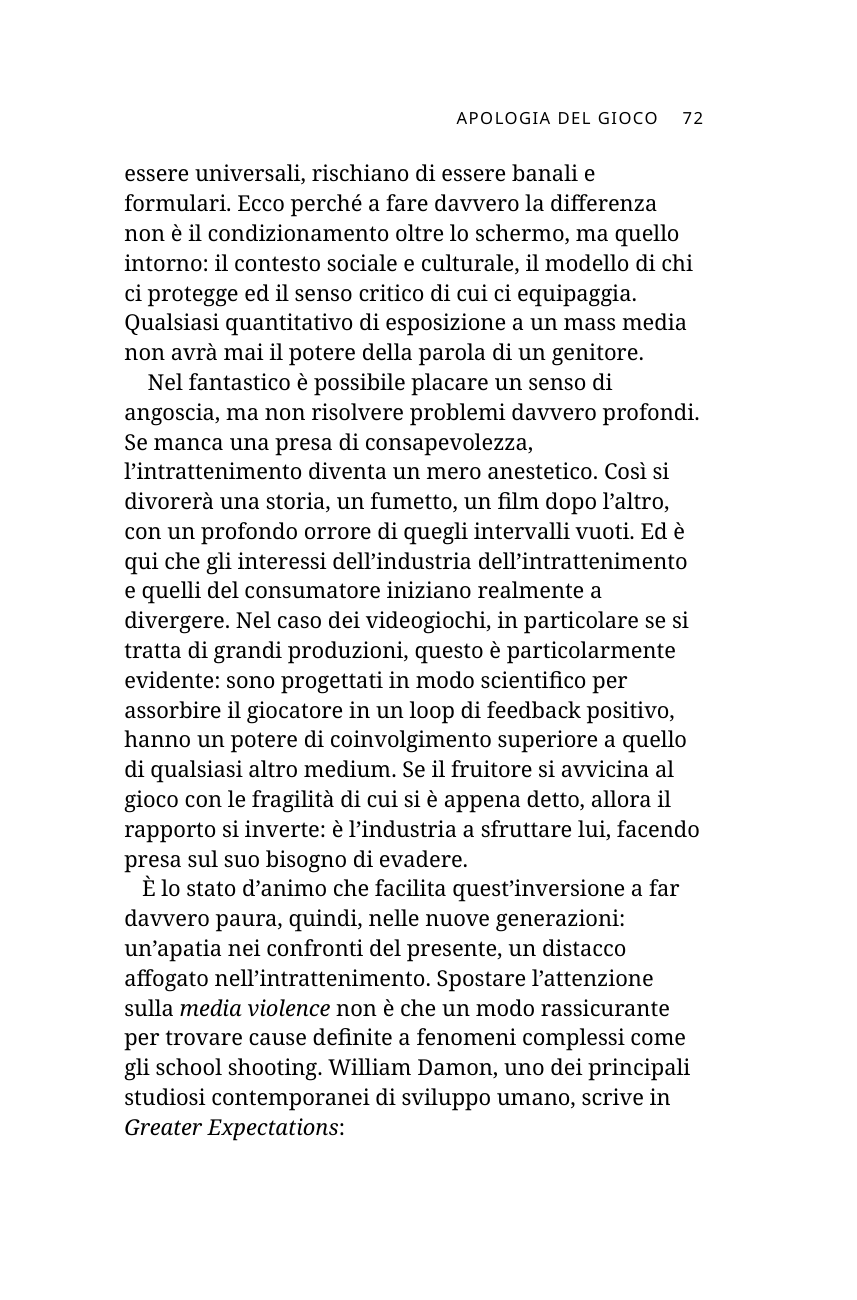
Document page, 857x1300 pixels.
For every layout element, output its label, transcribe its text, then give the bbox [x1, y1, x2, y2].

text È lo stato d’animo che facilita quest’inversione a far davvero paura, quindi, nelle nuove generazioni: un’apatia nei confronti del presente, un distacco affogato nell’intrattenimento. Spostare l’attenzione sulla media violence non è che un modo rassicurante per trovare cause definite a fenomeni complessi come gli school shooting. William Damon, uno dei principali studiosi contemporanei di sviluppo umano, scrive in Greater Expectations: [124, 873, 703, 1142]
text Nel fantastico è possibile placare un senso di angoscia, ma non risolvere problemi davvero profondi. Se manca una presa di consapevolezza, l’intrattenimento diventa un mero anestetico. Così si divorerà una storia, un fumetto, un film dopo l’altro, con un profondo orrore di quegli intervalli vuoti. Ed è qui che gli interessi dell’industria dell’intrattenimento e quelli del consumatore iniziano realmente a divergere. Nel caso dei videogiochi, in particolare se si tratta di grandi produzioni, questo è particolarmente evidente: sono progettati in modo scientifico per assorbire il giocatore in un loop di feedback positivo, hanno un potere di coinvolgimento superiore a quello di qualsiasi altro medium. Se il fruitore si avvicina al gioco con le fragilità di cui si è appena detto, allora il rapporto si inverte: è l’industria a sfruttare lui, facendo presa sul suo bisogno di evadere. [124, 367, 703, 873]
text essere universali, rischiano di essere banali e formulari. Ecco perché a fare davvero la differenza non è il condizionamento oltre lo schermo, ma quello intorno: il contesto sociale e culturale, il modello di chi ci protegge ed il senso critico di cui ci equipaggia. Qualsiasi quantitativo di esposizione a un mass media non avrà mai il potere della parola di un genitore. [124, 158, 703, 367]
